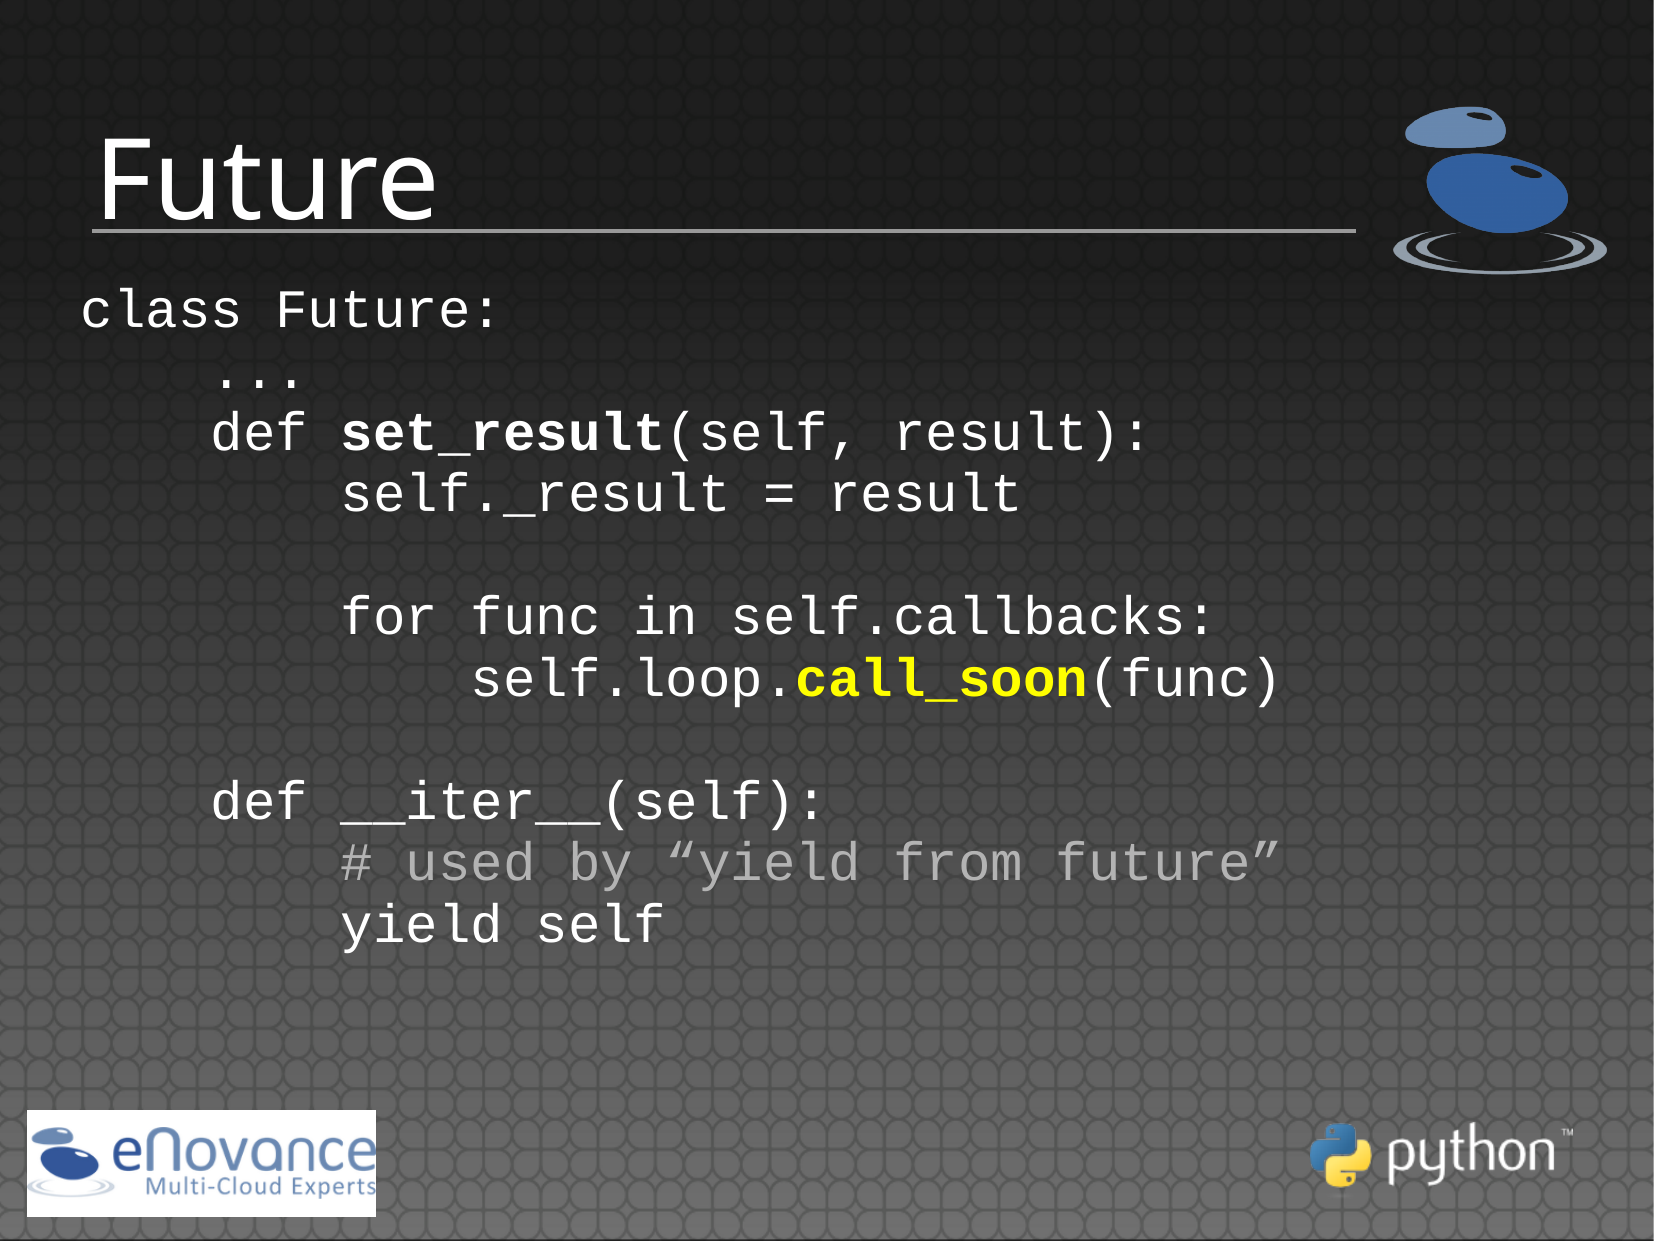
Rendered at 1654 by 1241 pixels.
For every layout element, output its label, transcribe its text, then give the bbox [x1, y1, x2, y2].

text_box class Future: ... def set_result(self, result): self._result = result for func in self.callbacks: self.loop.call_soon(func) def __iter__(self): # used by “yield from future” yield self [66, 274, 1299, 966]
picture [0, 0, 1654, 1241]
title Future [94, 100, 1426, 251]
